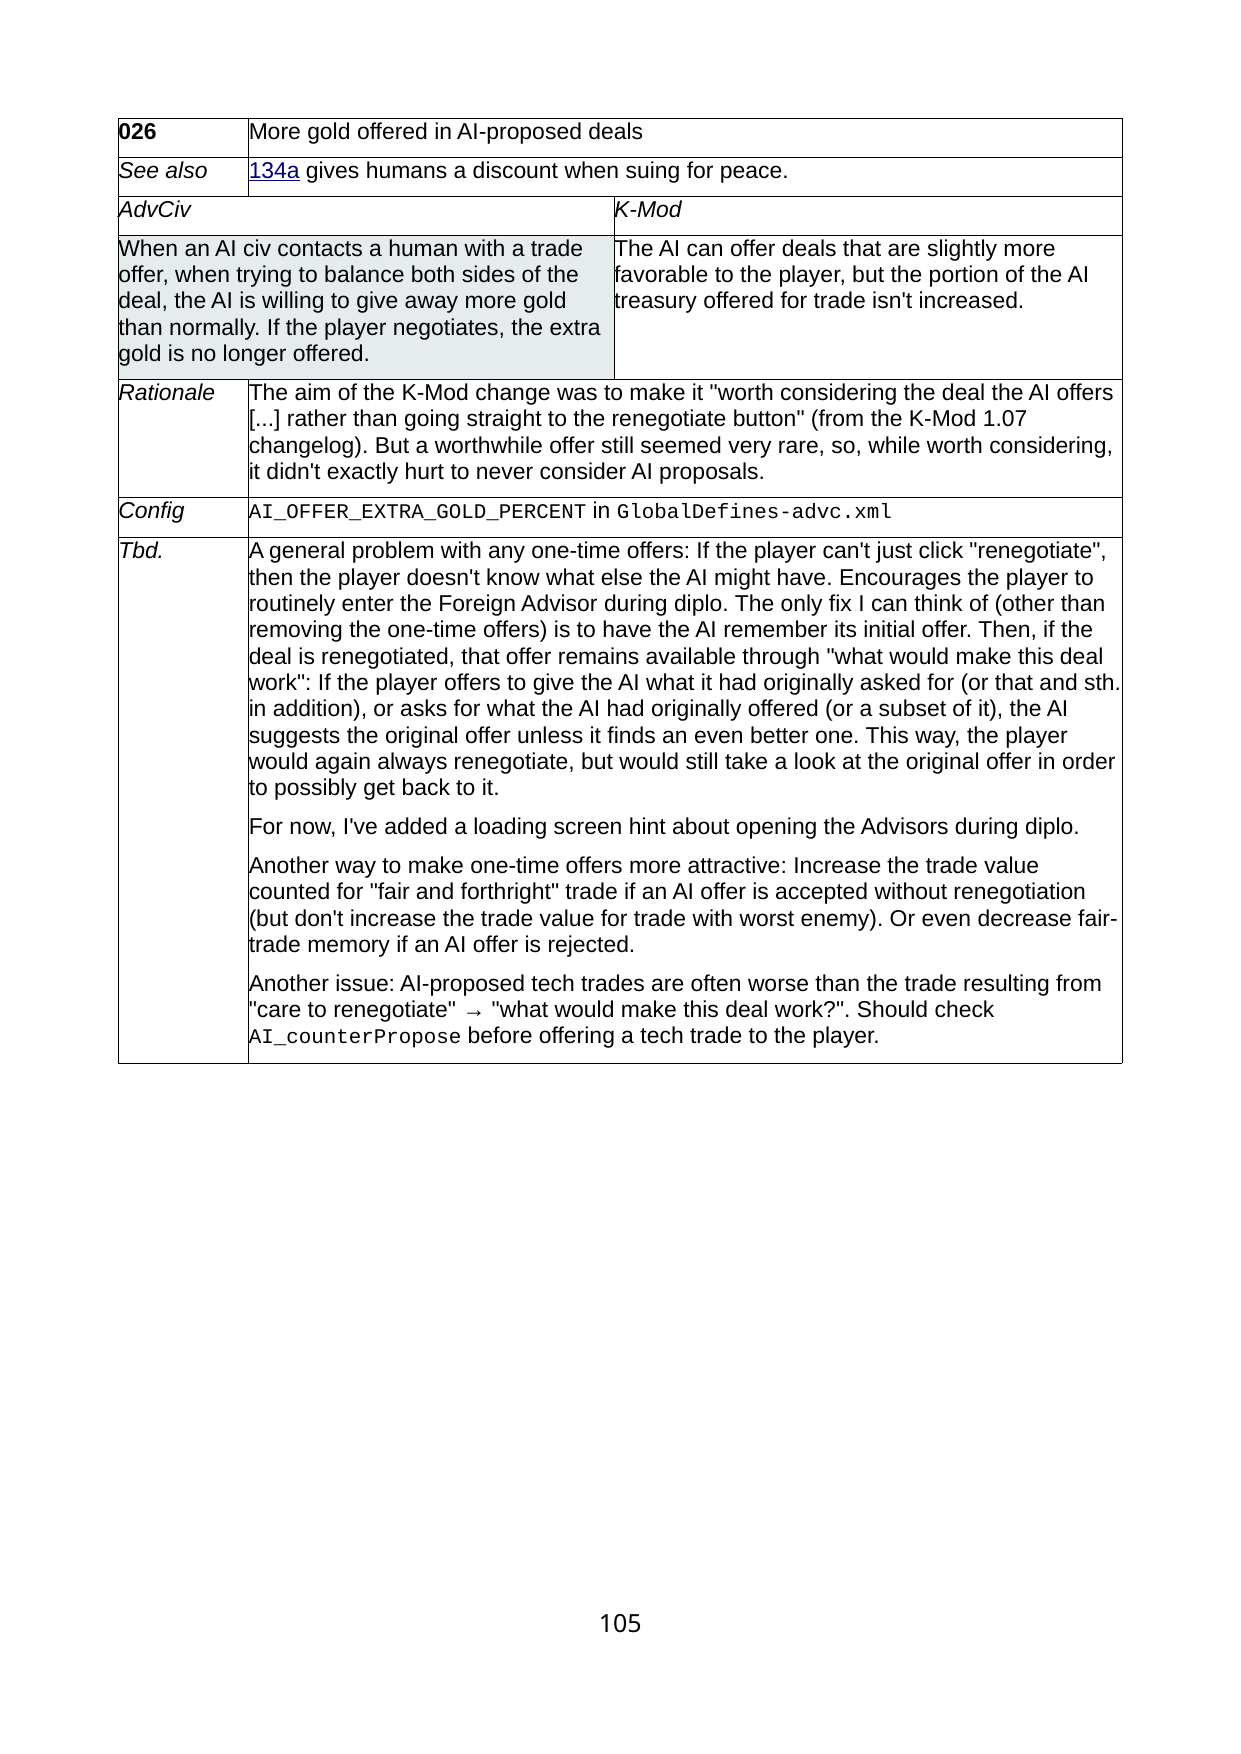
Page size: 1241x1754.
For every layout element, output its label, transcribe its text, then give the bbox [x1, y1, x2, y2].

table_header 026 [119, 119, 248, 157]
table_cell AI_OFFER_EXTRA_GOLD_PERCENT in GlobalDefines-advc.xml [249, 498, 1122, 537]
table_cell A general problem with any one-time offers: If the player can't just click "renegotiate", then the player doesn't know what else the AI might have. Encourages the player to routinely enter the Foreign Advisor during diplo. The only fix I can think of (other than removing the one-time offers) is to have the AI remember its initial offer. Then, if the deal is renegotiated, that offer remains available through "what would make this deal work": If the player offers to give the AI what it had originally asked for (or that and sth. in addition), or asks for what the AI had originally offered (or a subset of it), the AI suggests the original offer unless it finds an even better one. This way, the player would again always renegotiate, but would still take a look at the original offer in order to possibly get back to it. For now, I've added a loading screen hint about opening the Advisors during diplo. Another way to make one-time offers more attractive: Increase the trade value counted for "fair and forthright" trade if an AI offer is accepted without renegotiation (but don't increase the trade value for trade with worst enemy). Or even decrease fair-trade memory if an AI offer is rejected. Another issue: AI-proposed tech trades are often worse than the trade resulting from "care to renegotiate" → "what would make this deal work?". Should check AI_counterPropose before offering a tech trade to the player. [249, 538, 1122, 1062]
table_cell Config [119, 498, 248, 537]
table_cell When an AI civ contacts a human with a trade offer, when trying to balance both sides of the deal, the AI is willing to give away more gold than normally. If the player negotiates, the extra gold is no longer offered. [119, 236, 614, 379]
table_cell The AI can offer deals that are slightly more favorable to the player, but the portion of the AI treasury offered for trade isn't increased. [615, 236, 1122, 379]
table_cell K-Mod [615, 197, 1122, 235]
table_cell Tbd. [119, 538, 248, 1062]
table_header More gold offered in AI-proposed deals [249, 119, 1122, 157]
table_cell AdvCiv [119, 197, 614, 235]
table_cell 134a gives humans a discount when suing for peace. [249, 158, 1122, 196]
table_cell The aim of the K-Mod change was to make it "worth considering the deal the AI offers [...] rather than going straight to the renegotiate button" (from the K-Mod 1.07 changelog). But a worthwhile offer still seemed very rare, so, while worth considering, it didn't exactly hurt to never consider AI proposals. [249, 380, 1122, 497]
table_cell Rationale [119, 380, 248, 497]
table_cell See also [119, 158, 248, 196]
